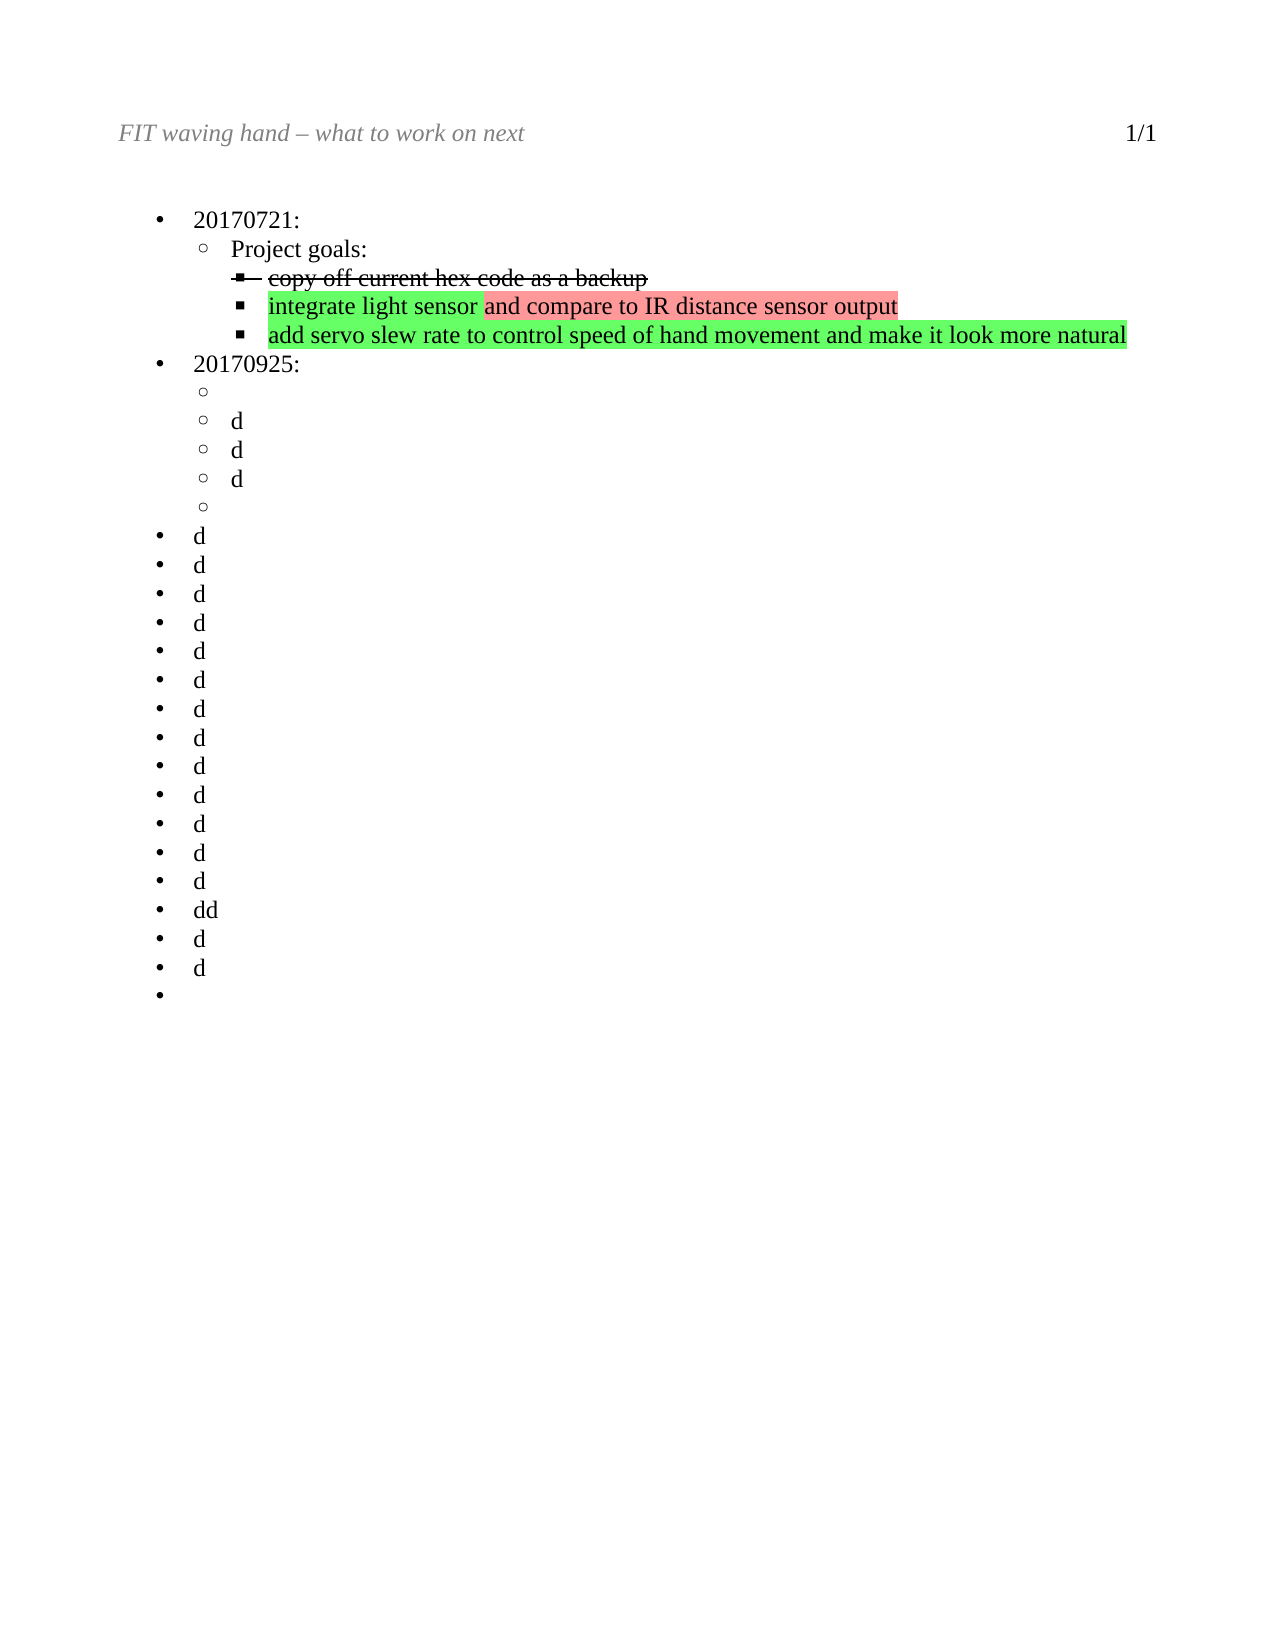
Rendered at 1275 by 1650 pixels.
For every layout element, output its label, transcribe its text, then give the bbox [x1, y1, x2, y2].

list copy off current hex code as a backup [231, 263, 1157, 291]
list d [156, 780, 1157, 809]
list 20170925: [156, 349, 1157, 378]
list dd [156, 895, 1157, 924]
list d [156, 665, 1157, 694]
list d [156, 866, 1157, 895]
list d [193, 406, 1157, 435]
list integrate light sensor and compare to IR distance sensor output [231, 291, 1157, 320]
list add servo slew rate to control speed of hand movement and make it look more natural [231, 320, 1157, 349]
list d [193, 435, 1157, 464]
list d [156, 751, 1157, 780]
list Project goals: [193, 234, 1157, 263]
list d [156, 924, 1157, 953]
list d [156, 579, 1157, 608]
list d [156, 953, 1157, 981]
list d [156, 838, 1157, 866]
list d [156, 521, 1157, 550]
list d [156, 809, 1157, 838]
list d [156, 723, 1157, 751]
list d [156, 550, 1157, 579]
list d [193, 464, 1157, 493]
list d [156, 694, 1157, 723]
list d [156, 608, 1157, 636]
list 20170721: [156, 205, 1157, 234]
list d [156, 636, 1157, 665]
